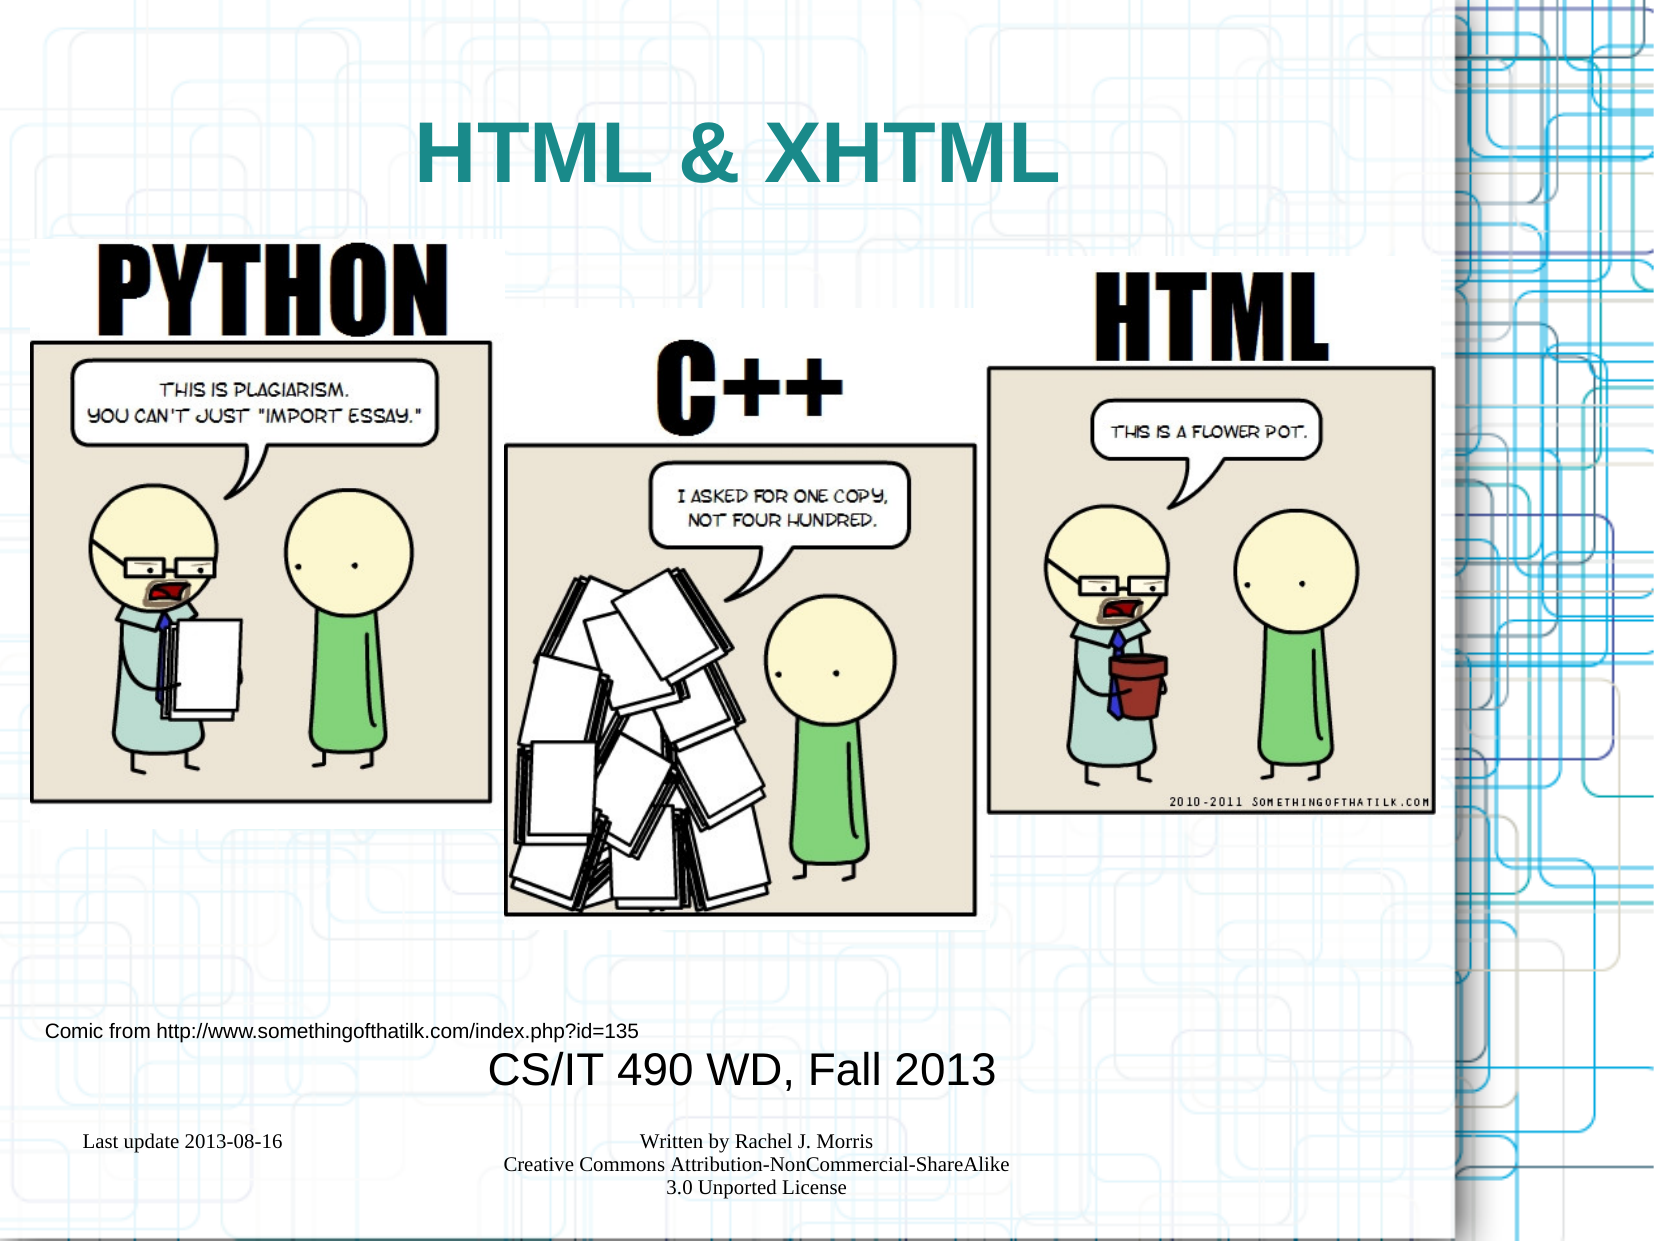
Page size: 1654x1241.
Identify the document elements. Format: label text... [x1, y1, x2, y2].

text_box CS/IT 490 WD, Fall 2013 [75, 1043, 1410, 1096]
title HTML & XHTML [59, 49, 1418, 257]
picture [0, 0, 1654, 1241]
text_box Comic from http://www.somethingofthatilk.com/index.php?id=135 [30, 1011, 1396, 1051]
